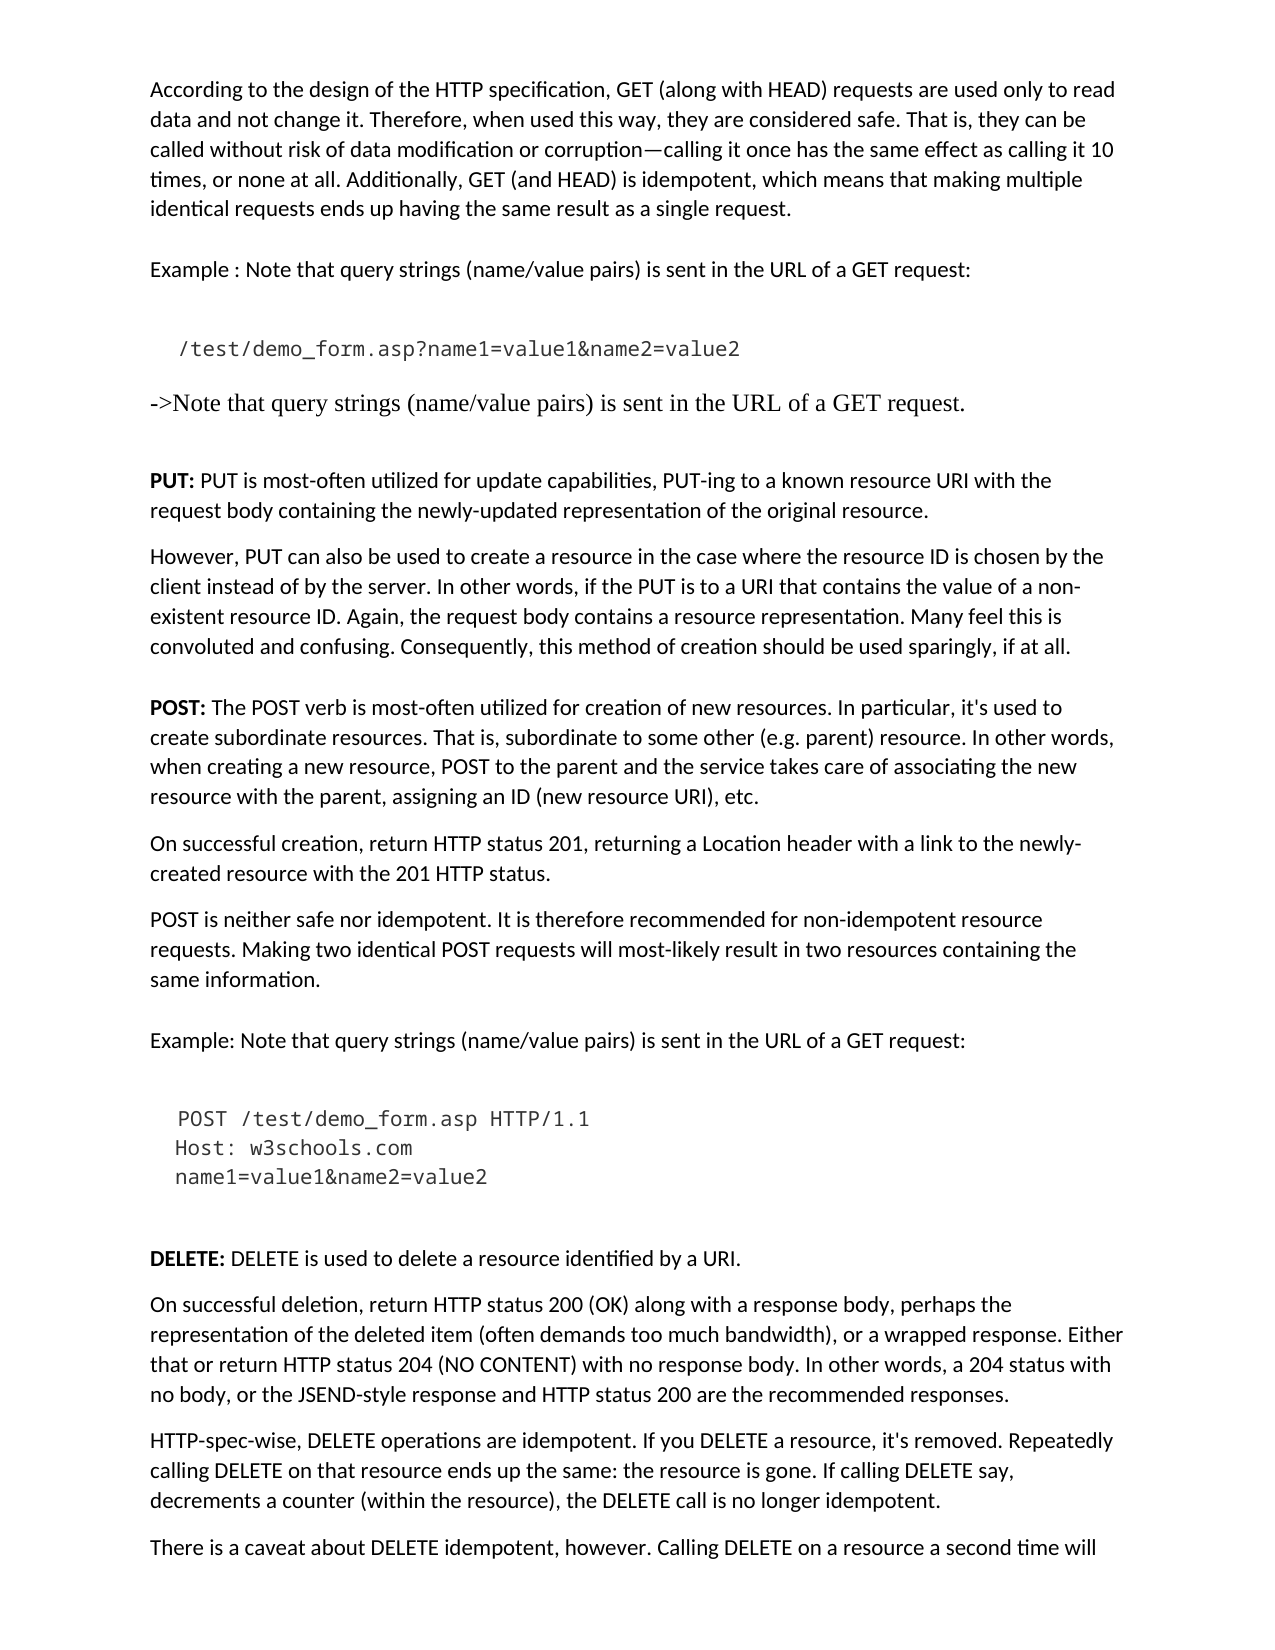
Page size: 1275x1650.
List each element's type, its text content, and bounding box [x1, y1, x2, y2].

text DELETE: DELETE is used to delete a resource identified by a URI. [150, 1244, 1125, 1272]
text There is a caveat about DELETE idempotent, however. Calling DELETE on a resource a second time will [150, 1533, 1125, 1561]
text HTTP-spec-wise, DELETE operations are idempotent. If you DELETE a resource, it's removed. Repeatedly calling DELETE on that resource ends up the same: the resource is gone. If calling DELETE say, decrements a counter (within the resource), the DELETE call is no longer idempotent. [150, 1427, 1125, 1514]
text According to the design of the HTTP specification, GET (along with HEAD) requests are used only to read data and not change it. Therefore, when used this way, they are considered safe. That is, they can be called without risk of data modification or corruption—calling it once has the same effect as calling it 10 times, or none at all. Additionally, GET (and HEAD) is idempotent, which means that making multiple identical requests ends up having the same result as a single request. Example : Note that query strings (name/value pairs) is sent in the URL of a GET request: [150, 75, 1125, 313]
text However, PUT can also be used to create a resource in the case where the resource ID is chosen by the client instead of by the server. In other words, if the PUT is to a URI that contains the value of a non-existent resource ID. Again, the request body contains a resource representation. Many feel this is convoluted and confusing. Consequently, this method of creation should be used sparingly, if at all. POST: The POST verb is most-often utilized for creation of new resources. In particular, it's used to create subordinate resources. That is, subordinate to some other (e.g. parent) resource. In other words, when creating a new resource, POST to the parent and the service takes care of associating the new resource with the parent, assigning an ID (new resource URI), etc. [150, 542, 1125, 810]
text /test/demo_form.asp?name1=value1&name2=value2 [150, 332, 1125, 363]
text POST is neither safe nor idempotent. It is therefore recommended for non-idempotent resource requests. Making two identical POST requests will most-likely result in two resources containing the same information. Example: Note that query strings (name/value pairs) is sent in the URL of a GET request: [150, 905, 1125, 1084]
text On successful creation, return HTTP status 201, returning a Location header with a link to the newly-created resource with the 201 HTTP status. [150, 829, 1125, 887]
text ->Note that query strings (name/value pairs) is sent in the URL of a GET request. [150, 388, 1125, 417]
text POST /test/demo_form.asp HTTP/1.1 Host: w3schools.com name1=value1&name2=value2 [150, 1102, 1125, 1219]
text PUT: PUT is most-often utilized for update capabilities, PUT-ing to a known resource URI with the request body containing the newly-updated representation of the original resource. [150, 435, 1125, 524]
text On successful deletion, return HTTP status 200 (OK) along with a response body, perhaps the representation of the deleted item (often demands too much bandwidth), or a wrapped response. Either that or return HTTP status 204 (NO CONTENT) with no response body. In other words, a 204 status with no body, or the JSEND-style response and HTTP status 200 are the recommended responses. [150, 1290, 1125, 1408]
